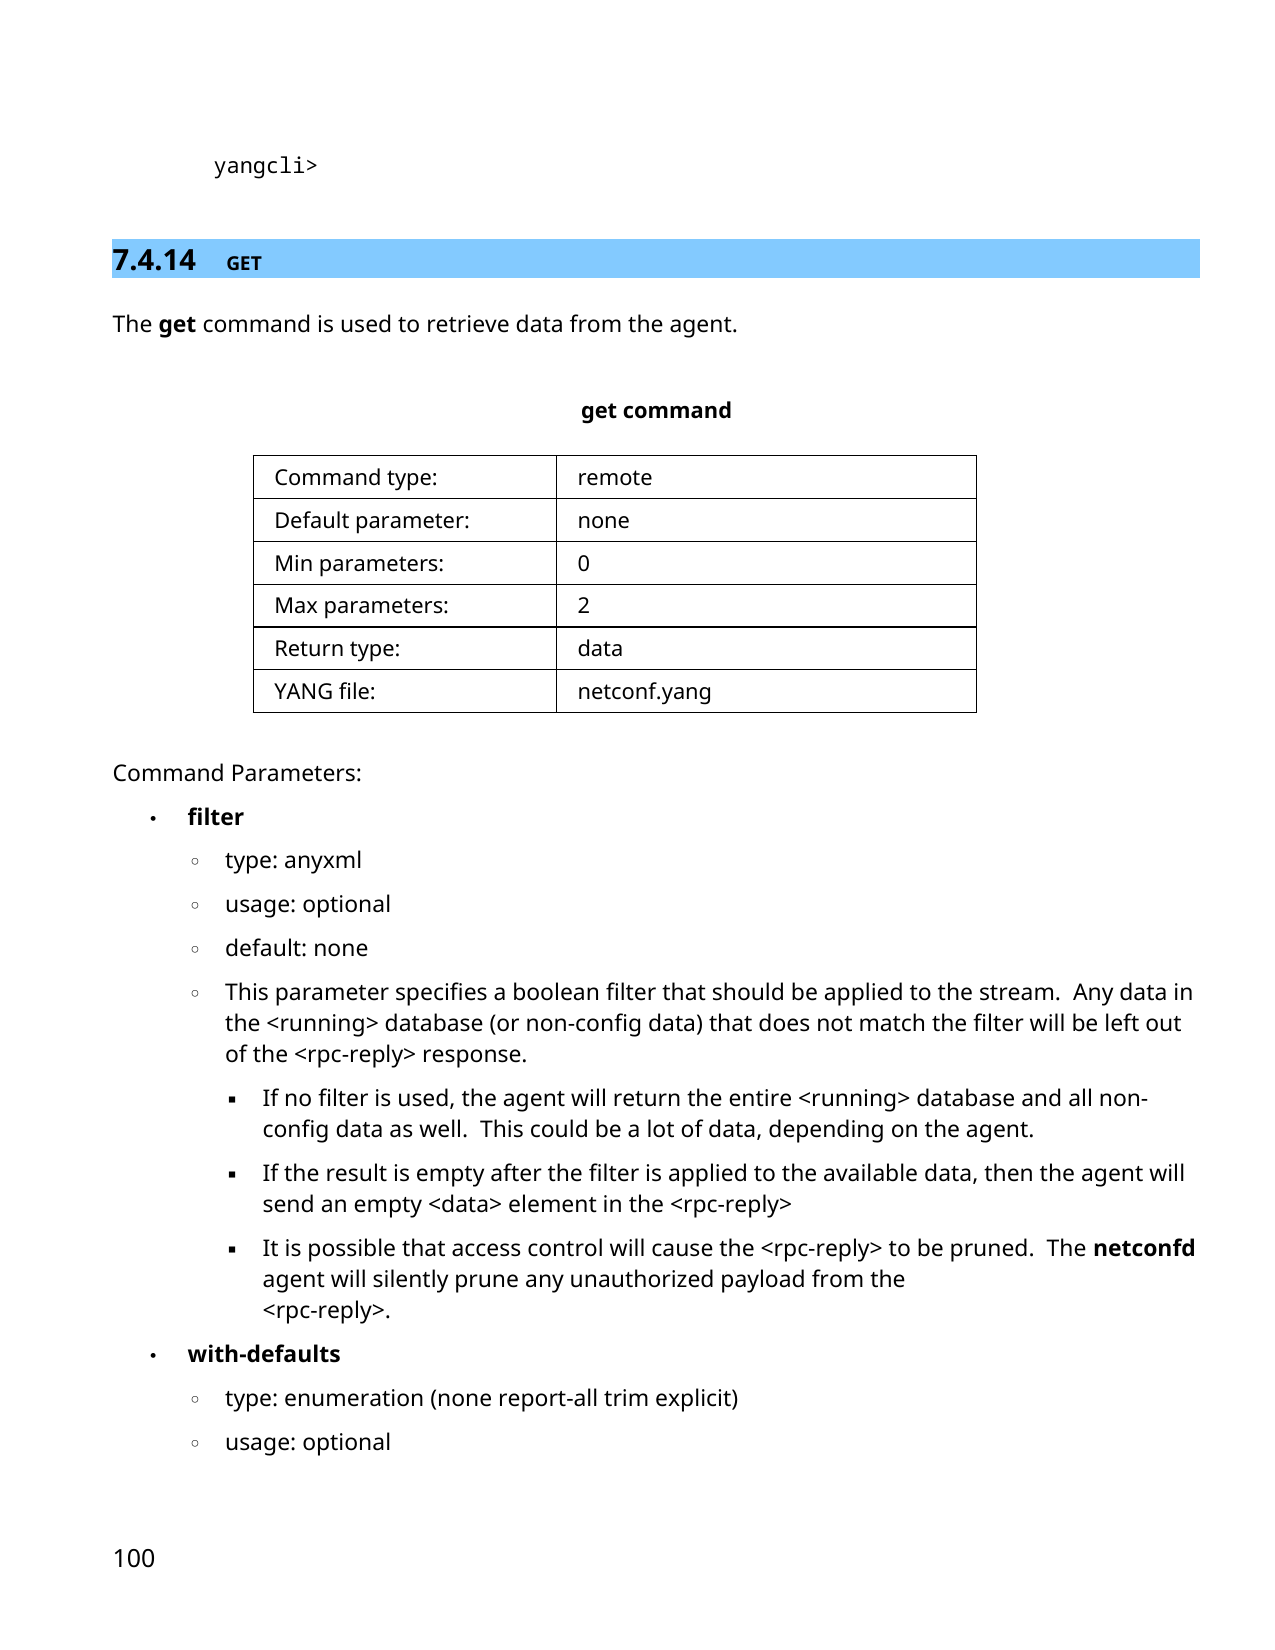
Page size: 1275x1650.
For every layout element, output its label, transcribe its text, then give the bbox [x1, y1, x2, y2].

table_header Command type: [254, 456, 556, 498]
text The get command is used to retrieve data from the agent. [112, 308, 1200, 339]
list type: anyxml [187, 844, 1200, 876]
text yangcli> [139, 150, 1200, 209]
table_cell 2 [557, 585, 976, 626]
text Command Parameters: [112, 757, 1200, 788]
table_cell netconf.yang [557, 670, 976, 712]
list default: none [187, 932, 1200, 963]
subtitle get [112, 239, 1200, 278]
table_cell Return type: [254, 628, 556, 669]
table_cell Min parameters: [254, 542, 556, 583]
list If no filter is used, the agent will return the entire <running> database and all non-config data as well. This could be a lot of data, depending on the agent. [225, 1082, 1200, 1144]
table_cell data [557, 628, 976, 669]
list This parameter specifies a boolean filter that should be applied to the stream. Any data in the <running> database (or non-config data) that does not match the filter will be left out of the <rpc-reply> response. [187, 976, 1200, 1069]
table_cell 0 [557, 542, 976, 583]
subtitle get command [127, 395, 1185, 425]
list usage: optional [187, 1426, 1200, 1457]
table_cell none [557, 499, 976, 541]
table_cell Default parameter: [254, 499, 556, 541]
table_cell YANG file: [254, 670, 556, 712]
table_header remote [557, 456, 976, 498]
list with-defaults [150, 1338, 1200, 1369]
list usage: optional [187, 888, 1200, 919]
list type: enumeration (none report-all trim explicit) [187, 1382, 1200, 1413]
list It is possible that access control will cause the <rpc-reply> to be pruned. The netconfd agent will silently prune any unauthorized payload from the <rpc-reply>. [225, 1232, 1200, 1326]
list If the result is empty after the filter is applied to the available data, then the agent will send an empty <data> element in the <rpc-reply> [225, 1157, 1200, 1219]
table_cell Max parameters: [254, 585, 556, 626]
list filter [150, 801, 1200, 832]
